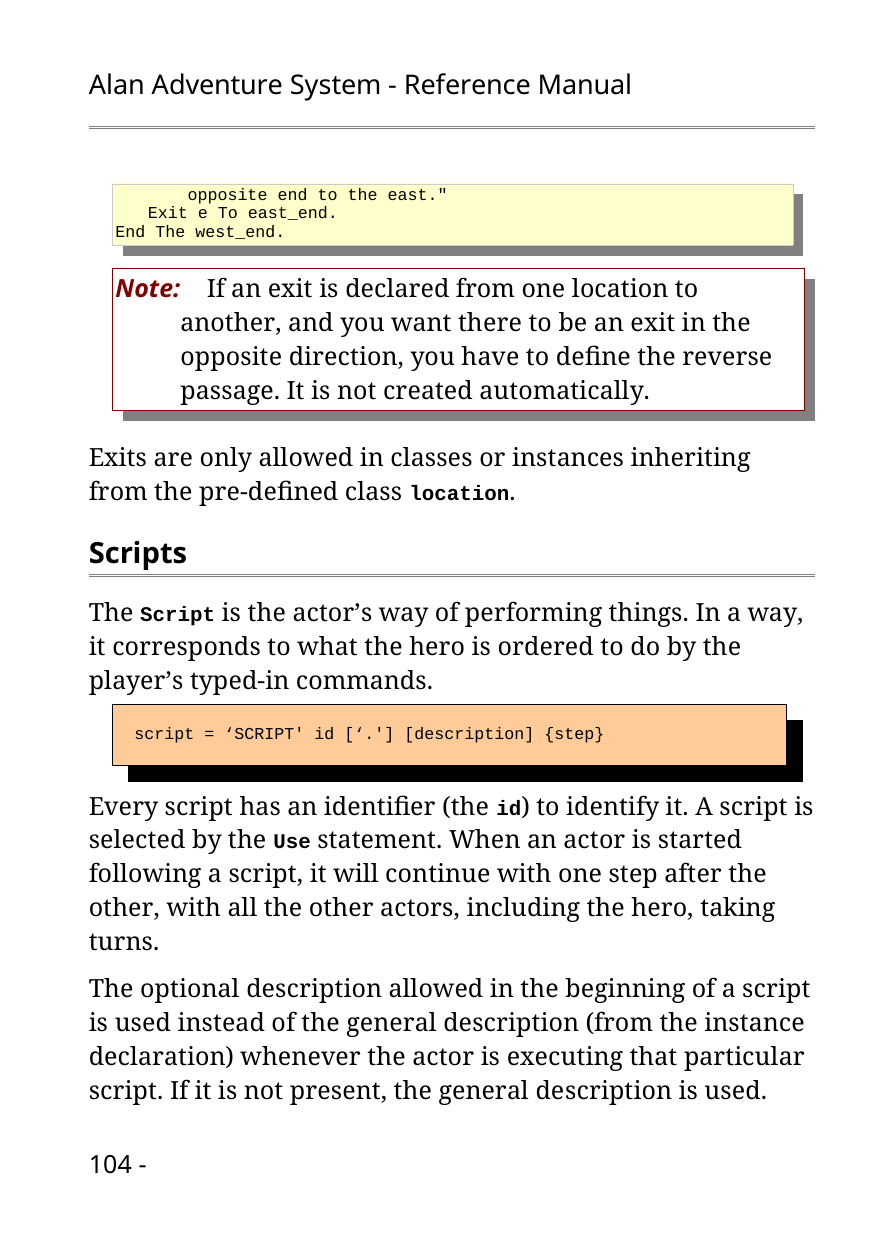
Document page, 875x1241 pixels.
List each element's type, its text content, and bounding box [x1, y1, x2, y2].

list If an exit is declared from one location to another, and you want there to be an exit in the opposite direction, you have to define the reverse passage. It is not created automatically. [113, 269, 804, 410]
text Exits are only allowed in classes or instances inheriting from the pre-defined class location. [88, 439, 815, 507]
text The Script is the actor’s way of performing things. In a way, it corresponds to what the hero is ordered to do by the player’s typed-in commands. [88, 595, 815, 697]
subtitle Scripts [88, 533, 815, 577]
text opposite end to the east." Exit e To east_end. End The west_end. [113, 185, 793, 245]
text Every script has an identifier (the id) to identify it. A script is selected by the Use statement. When an actor is started following a script, it will continue with one step after the other, with all the other actors, including the hero, taking turns. [88, 788, 815, 958]
text script = ‘SCRIPT' id [‘.'] [description] {step} [113, 705, 786, 765]
text The optional description allowed in the beginning of a script is used instead of the general description (from the instance declaration) whenever the actor is executing that particular script. If it is not present, the general de­scription is used. [88, 971, 815, 1107]
